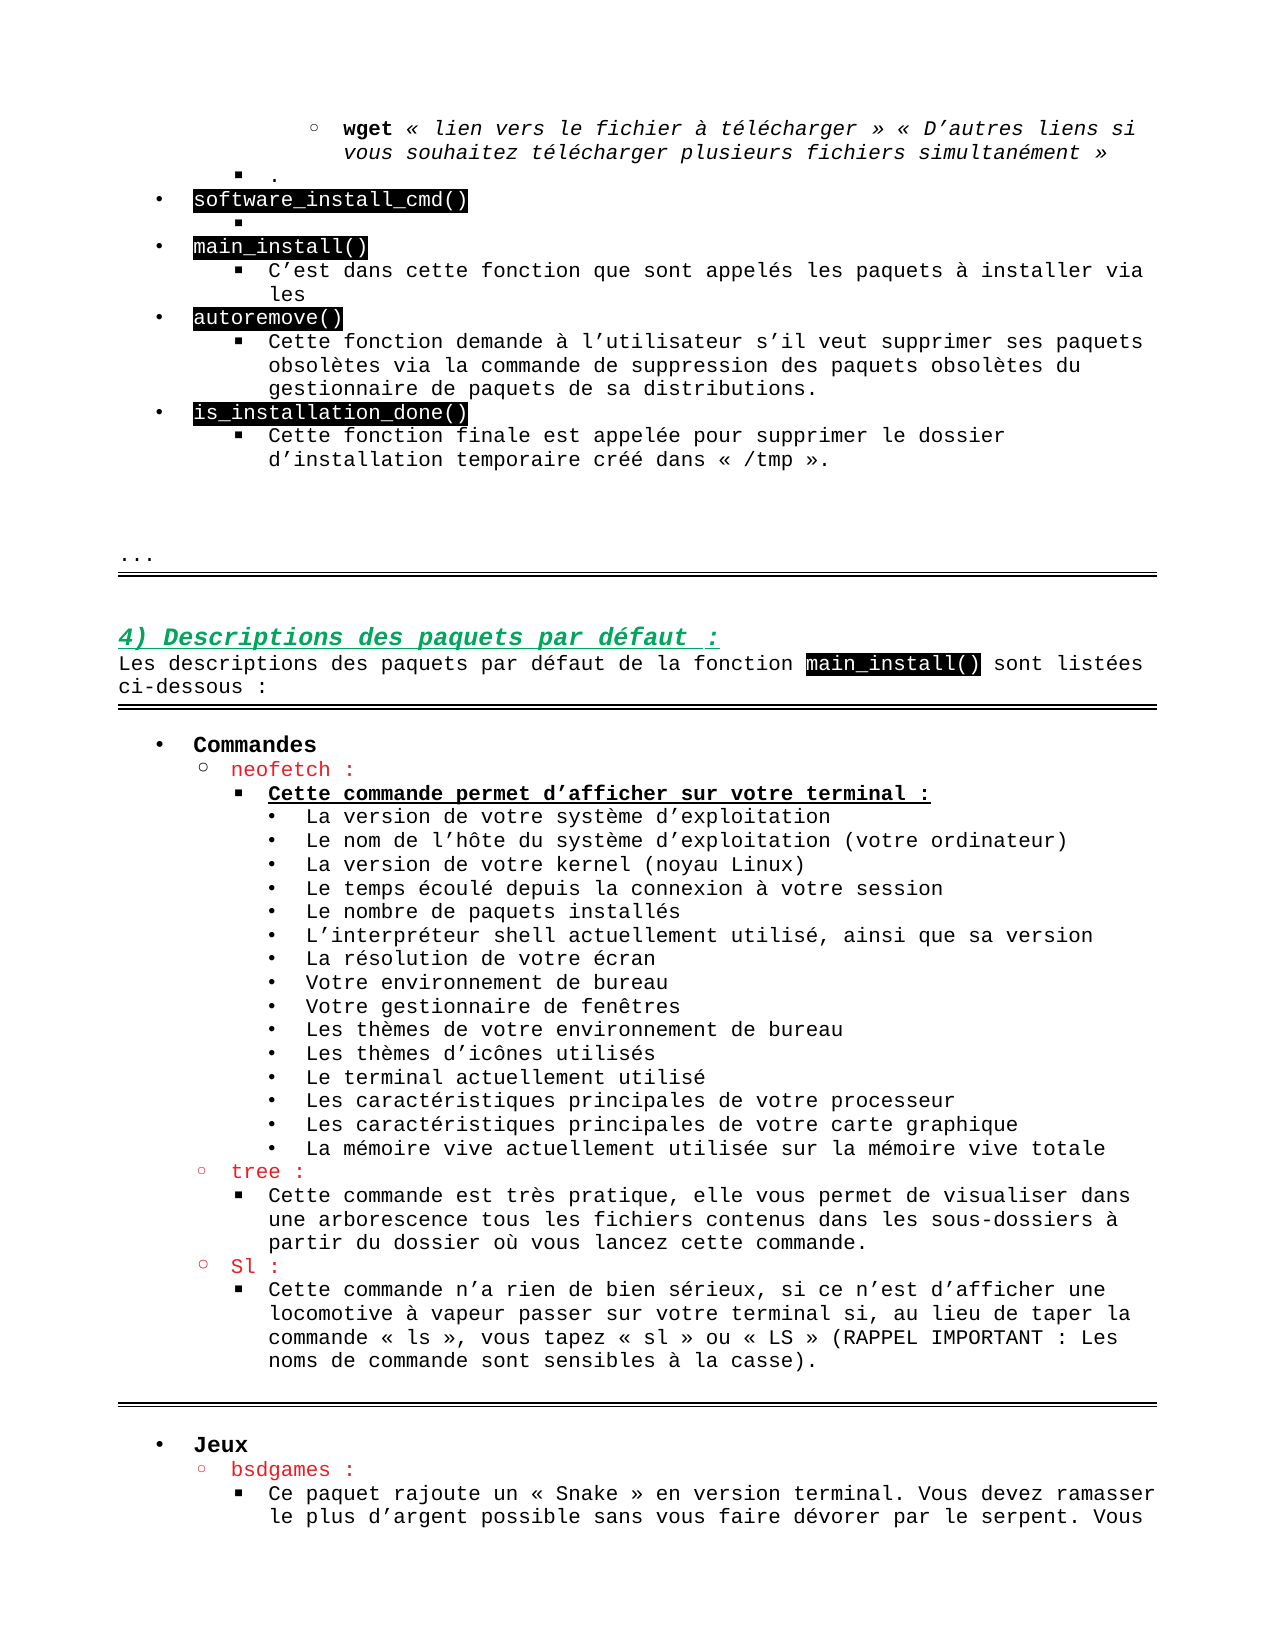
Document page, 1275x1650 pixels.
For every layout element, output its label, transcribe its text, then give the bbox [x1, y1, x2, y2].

list Le temps écoulé depuis la connexion à votre session [268, 877, 1157, 901]
list Commandes [156, 733, 1157, 759]
list Le terminal actuellement utilisé [268, 1067, 1157, 1090]
list La version de votre kernel (noyau Linux) [268, 854, 1157, 877]
list Les caractéristiques principales de votre carte graphique [268, 1114, 1157, 1138]
list Les thèmes de votre environnement de bureau [268, 1019, 1157, 1043]
list Les thèmes d’icônes utilisés [268, 1043, 1157, 1067]
list main_install() [156, 236, 1157, 260]
text ... [118, 544, 1157, 572]
list Ce paquet rajoute un « Snake » en version terminal. Vous devez ramasser le plus d’argent possible sans vous faire dévorer par le serpent. Vous [231, 1483, 1157, 1530]
text Les descriptions des paquets par défaut de la fonction main_install() sont listées ci-dessous : [118, 653, 1157, 704]
list Cette commande permet d’afficher sur votre terminal : [231, 783, 1157, 807]
list Les caractéristiques principales de votre processeur [268, 1090, 1157, 1114]
list Le nom de l’hôte du système d’exploitation (votre ordinateur) [268, 830, 1157, 854]
list Cette fonction demande à l’utilisateur s’il veut supprimer ses paquets obsolètes via la commande de suppression des paquets obsolètes du gestionnaire de paquets de sa distributions. [231, 331, 1157, 402]
list Votre gestionnaire de fenêtres [268, 996, 1157, 1019]
list autoremove() [156, 307, 1157, 331]
text 4) Descriptions des paquets par défaut : [118, 624, 1157, 653]
list wget « lien vers le fichier à télécharger » « D’autres liens si vous souhaitez télécharger plusieurs fichiers simultanément » [306, 118, 1157, 165]
list Cette commande est très pratique, elle vous permet de visualiser dans une arborescence tous les fichiers contenus dans les sous-dossiers à partir du dossier où vous lancez cette commande. [231, 1185, 1157, 1256]
list L’interpréteur shell actuellement utilisé, ainsi que sa version [268, 925, 1157, 948]
list Jeux [156, 1433, 1157, 1459]
list neofetch : [193, 759, 1157, 783]
list La résolution de votre écran [268, 948, 1157, 972]
list is_installation_done() [156, 402, 1157, 426]
list Cette fonction finale est appelée pour supprimer le dossier d’installation temporaire créé dans « /tmp ». [231, 426, 1157, 473]
list Sl : [193, 1256, 1157, 1279]
list La mémoire vive actuellement utilisée sur la mémoire vive totale [268, 1138, 1157, 1161]
list software_install_cmd() [156, 189, 1157, 213]
list C’est dans cette fonction que sont appelés les paquets à installer via les [231, 260, 1157, 307]
list . [231, 165, 1157, 189]
list La version de votre système d’exploitation [268, 807, 1157, 830]
list bsdgames : [193, 1459, 1157, 1483]
list Le nombre de paquets installés [268, 901, 1157, 925]
list Cette commande n’a rien de bien sérieux, si ce n’est d’afficher une locomotive à vapeur passer sur votre terminal si, au lieu de taper la commande « ls », vous tapez « sl » ou « LS » (RAPPEL IMPORTANT : Les noms de commande sont sensibles à la casse). [231, 1279, 1157, 1374]
list tree : [193, 1161, 1157, 1185]
list Votre environnement de bureau [268, 972, 1157, 996]
